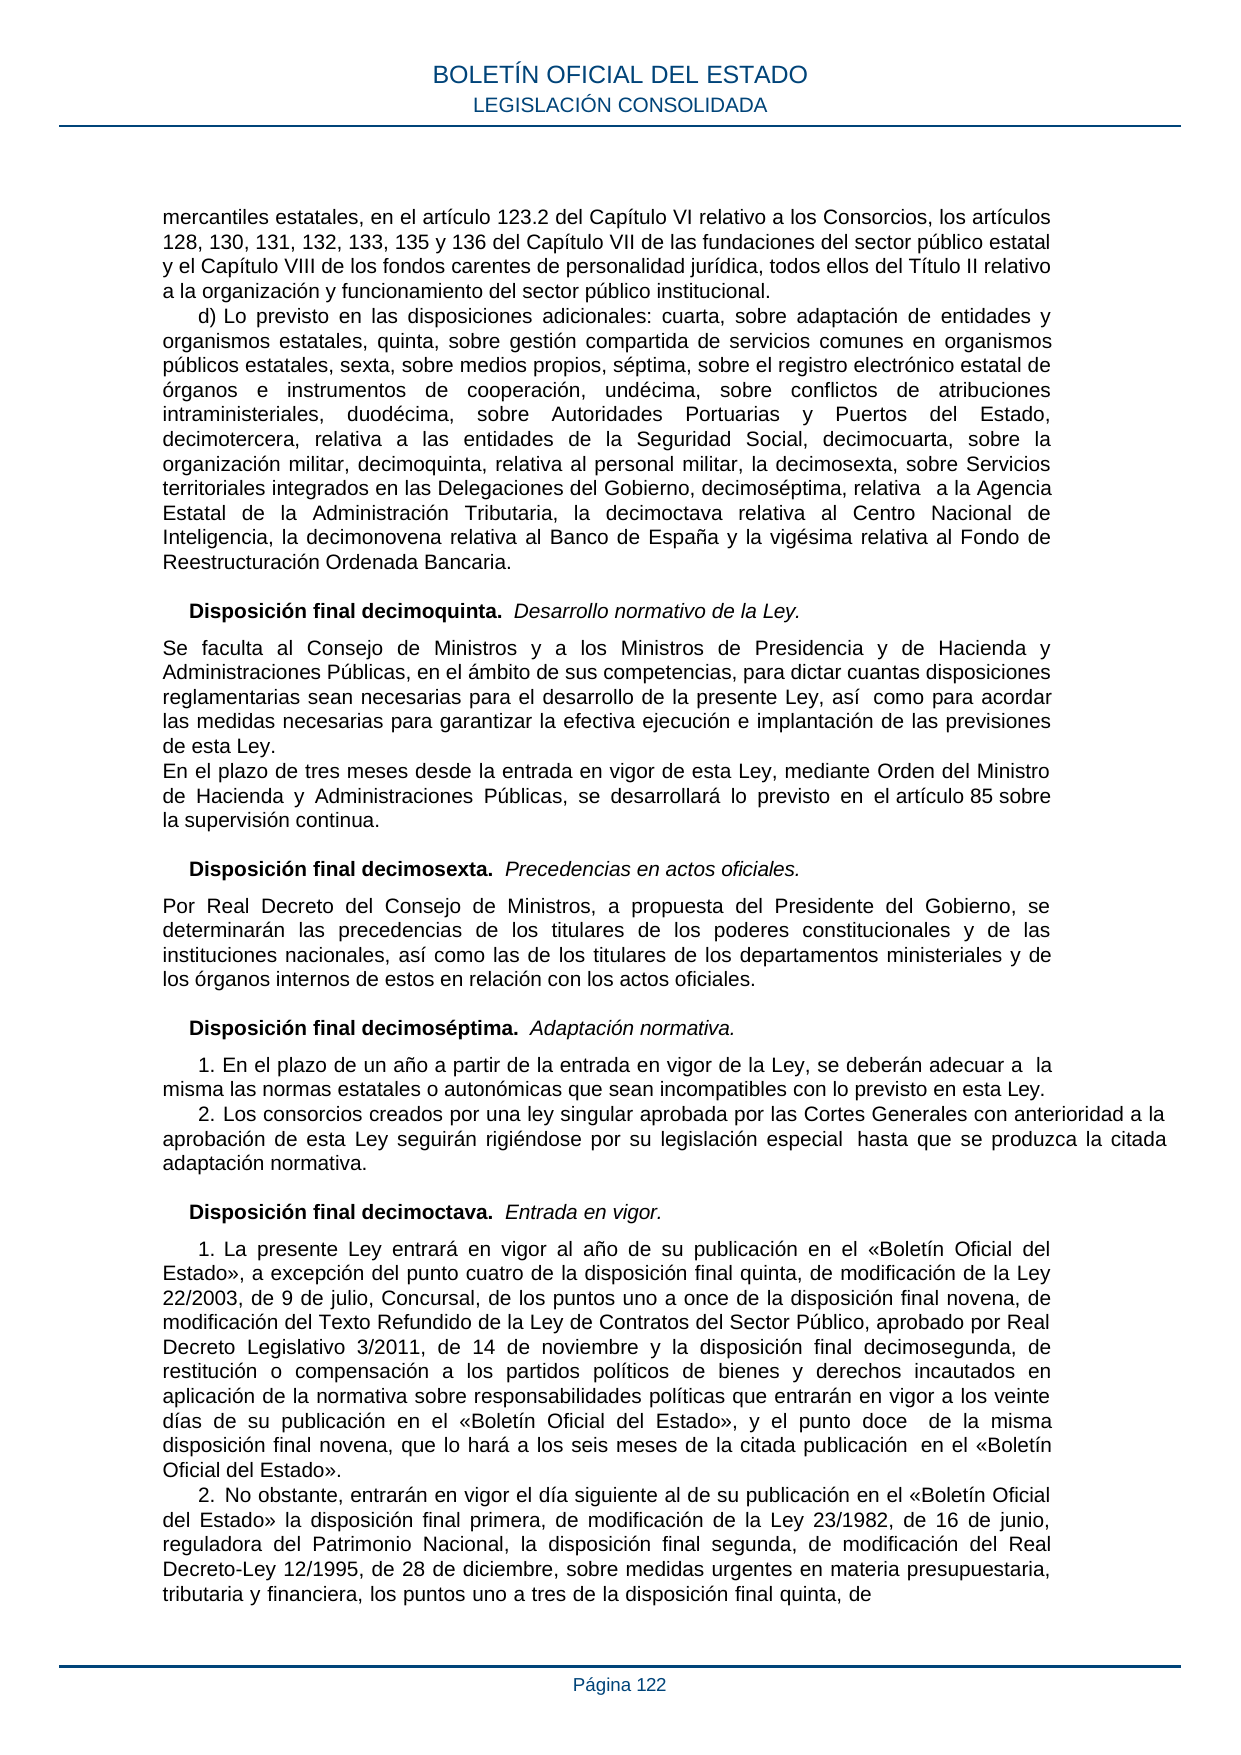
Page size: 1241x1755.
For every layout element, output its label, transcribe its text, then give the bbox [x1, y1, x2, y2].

list Lo previsto en las disposiciones adicionales: cuarta, sobre adaptación de entidades y organismos estatales, quinta, sobre gestión compartida de servicios comunes en organismos públicos estatales, sexta, sobre medios propios, séptima, sobre el registro electrónico estatal de órganos e instrumentos de cooperación, undécima, sobre conflictos de atribuciones intraministeriales, duodécima, sobre Autoridades Portuarias y Puertos del Estado, decimotercera, relativa a las entidades de la Seguridad Social, decimocuarta, sobre la organización militar, decimoquinta, relativa al personal militar, la decimosexta, sobre Servicios territoriales integrados en las Delegaciones del Gobierno, decimoséptima, relativa a la Agencia Estatal de la Administración Tributaria, la decimoctava relativa al Centro Nacional de Inteligencia, la decimonovena relativa al Banco de España y la vigésima relativa al Fondo de Reestructuración Ordenada Bancaria. [162, 304, 1052, 574]
text En el plazo de tres meses desde la entrada en vigor de esta Ley, mediante Orden del Ministro de Hacienda y Administraciones Públicas, se desarrollará lo previsto en el artículo 85 sobre la supervisión continua. [162, 759, 1052, 832]
text Disposición final decimoséptima. Adaptación normativa. [189, 1016, 1167, 1040]
list Los consorcios creados por una ley singular aprobada por las Cortes Generales con anterioridad a la aprobación de esta Ley seguirán rigiéndose por su legislación especial hasta que se produzca la citada adaptación normativa. [162, 1102, 1167, 1175]
list No obstante, entrarán en vigor el día siguiente al de su publicación en el «Boletín Oficial del Estado» la disposición final primera, de modificación de la Ley 23/1982, de 16 de junio, reguladora del Patrimonio Nacional, la disposición final segunda, de modificación del Real Decreto-Ley 12/1995, de 28 de diciembre, sobre medidas urgentes en materia presupuestaria, tributaria y financiera, los puntos uno a tres de la disposición final quinta, de [162, 1483, 1052, 1605]
list La presente Ley entrará en vigor al año de su publicación en el «Boletín Oficial del Estado», a excepción del punto cuatro de la disposición final quinta, de modificación de la Ley 22/2003, de 9 de julio, Concursal, de los puntos uno a once de la disposición final novena, de modificación del Texto Refundido de la Ley de Contratos del Sector Público, aprobado por Real Decreto Legislativo 3/2011, de 14 de noviembre y la disposición final decimosegunda, de restitución o compensación a los partidos políticos de bienes y derechos incautados en aplicación de la normativa sobre responsabilidades políticas que entrarán en vigor a los veinte días de su publicación en el «Boletín Oficial del Estado», y el punto doce de la misma disposición final novena, que lo hará a los seis meses de la citada publicación en el «Boletín Oficial del Estado». [162, 1236, 1052, 1482]
text Disposición final decimoquinta. Desarrollo normativo de la Ley. [189, 599, 1167, 623]
text mercantiles estatales, en el artículo 123.2 del Capítulo VI relativo a los Consorcios, los artículos 128, 130, 131, 132, 133, 135 y 136 del Capítulo VII de las fundaciones del sector público estatal y el Capítulo VIII de los fondos carentes de personalidad jurídica, todos ellos del Título II relativo a la organización y funcionamiento del sector público institucional. [162, 205, 1052, 303]
text Disposición final decimoctava. Entrada en vigor. [189, 1199, 1167, 1223]
list En el plazo de un año a partir de la entrada en vigor de la Ley, se deberán adecuar a la misma las normas estatales o autonómicas que sean incompatibles con lo previsto en esta Ley. [162, 1052, 1052, 1101]
text Por Real Decreto del Consejo de Ministros, a propuesta del Presidente del Gobierno, se determinarán las precedencias de los titulares de los poderes constitucionales y de las instituciones nacionales, así como las de los titulares de los departamentos ministeriales y de los órganos internos de estos en relación con los actos oficiales. [162, 893, 1052, 991]
text Disposición final decimosexta. Precedencias en actos oficiales. [189, 857, 1167, 881]
text Se faculta al Consejo de Ministros y a los Ministros de Presidencia y de Hacienda y Administraciones Públicas, en el ámbito de sus competencias, para dictar cuantas disposiciones reglamentarias sean necesarias para el desarrollo de la presente Ley, así como para acordar las medidas necesarias para garantizar la efectiva ejecución e implantación de las previsiones de esta Ley. [162, 636, 1052, 758]
